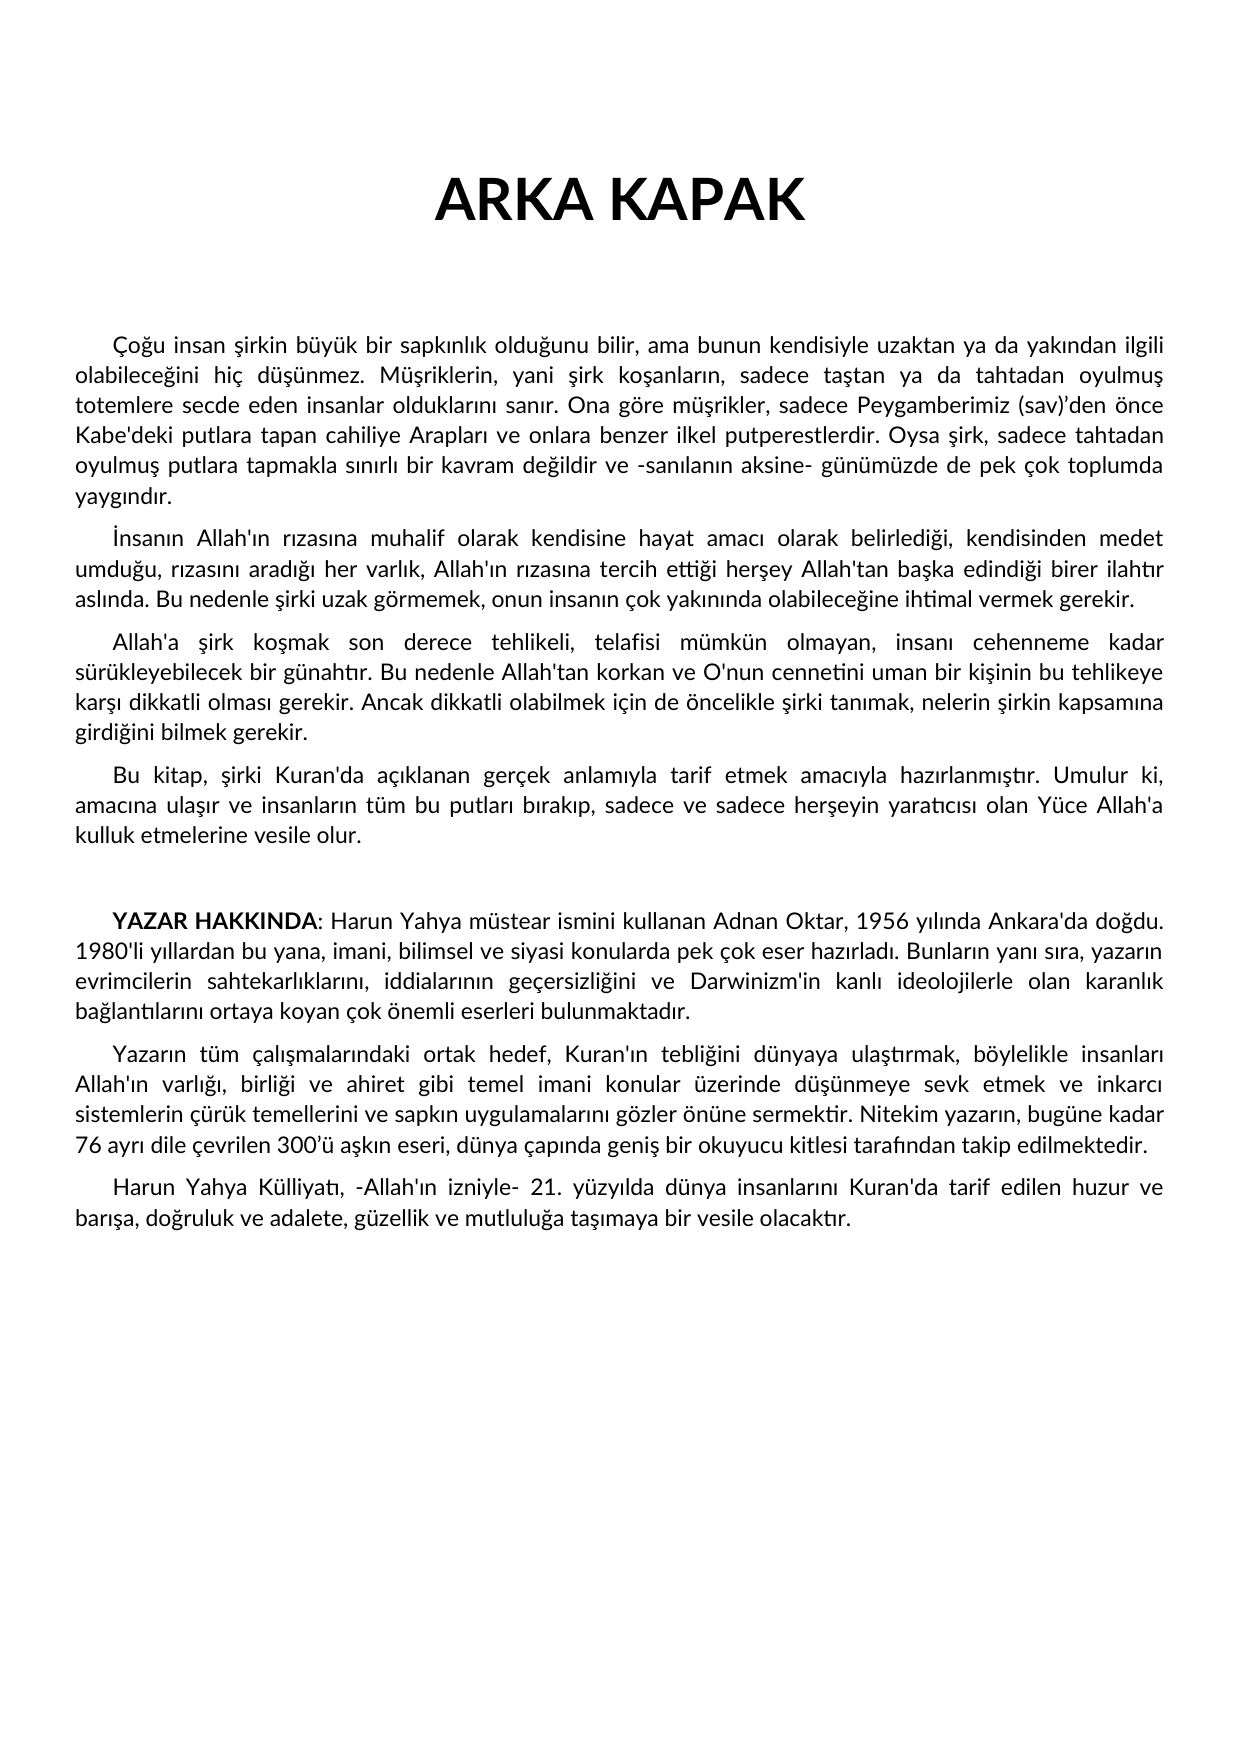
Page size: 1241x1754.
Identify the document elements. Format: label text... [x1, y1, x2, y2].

text YAZAR HAKKINDA: Harun Yahya müstear ismini kullanan Adnan Oktar, 1956 yılında Ankara'da doğdu. 1980'li yıllardan bu yana, imani, bilimsel ve siyasi konularda pek çok eser hazırladı. Bunların yanı sıra, yazarın evrimcilerin sahtekarlıklarını, iddialarının geçersizliğini ve Darwinizm'in kanlı ideolojilerle olan karanlık bağlantılarını ortaya koyan çok önemli eserleri bulunmaktadır. [75, 906, 1165, 1024]
text Allah'a şirk koşmak son derece tehlikeli, telafisi mümkün olmayan, insanı cehenneme kadar sürükleyebilecek bir günahtır. Bu nedenle Allah'tan korkan ve O'nun cennetini uman bir kişinin bu tehlikeye karşı dikkatli olması gerekir. Ancak dikkatli olabilmek için de öncelikle şirki tanımak, nelerin şirkin kapsamına girdiğini bilmek gerekir. [75, 627, 1165, 745]
subtitle ARKA KAPAK [75, 162, 1165, 232]
text Harun Yahya Külliyatı, -Allah'ın izniyle- 21. yüzyılda dünya insanlarını Kuran'da tarif edilen huzur ve barışa, doğruluk ve adalete, güzellik ve mutluluğa taşımaya bir vesile olacaktır. [75, 1173, 1165, 1231]
text İnsanın Allah'ın rızasına muhalif olarak kendisine hayat amacı olarak belirlediği, kendisinden medet umduğu, rızasını aradığı her varlık, Allah'ın rızasına tercih ettiği herşey Allah'tan başka edindiği birer ilahtır aslında. Bu nedenle şirki uzak görmemek, onun insanın çok yakınında olabileceğine ihtimal vermek gerekir. [75, 524, 1165, 612]
text Çoğu insan şirkin büyük bir sapkınlık olduğunu bilir, ama bunun kendisiyle uzaktan ya da yakından ilgili olabileceğini hiç düşünmez. Müşriklerin, yani şirk koşanların, sadece taştan ya da tahtadan oyulmuş totemlere secde eden insanlar olduklarını sanır. Ona göre müşrikler, sadece Peygamberimiz (sav)’den önce Kabe'deki putlara tapan cahiliye Arapları ve onlara benzer ilkel putperestlerdir. Oysa şirk, sadece tahtadan oyulmuş putlara tapmakla sınırlı bir kavram değildir ve -sanılanın aksine- günümüzde de pek çok toplumda yaygındır. [75, 330, 1165, 509]
text Yazarın tüm çalışmalarındaki ortak hedef, Kuran'ın tebliğini dünyaya ulaştırmak, böylelikle insanları Allah'ın varlığı, birliği ve ahiret gibi temel imani konular üzerinde düşünmeye sevk etmek ve inkarcı sistemlerin çürük temellerini ve sapkın uygulamalarını gözler önüne sermektir. Nitekim yazarın, bugüne kadar 76 ayrı dile çevrilen 300’ü aşkın eseri, dünya çapında geniş bir okuyucu kitlesi tarafından takip edilmektedir. [75, 1040, 1165, 1158]
text Bu kitap, şirki Kuran'da açıklanan gerçek anlamıyla tarif etmek amacıyla hazırlanmıştır. Umulur ki, amacına ulaşır ve insanların tüm bu putları bırakıp, sadece ve sadece herşeyin yaratıcısı olan Yüce Allah'a kulluk etmelerine vesile olur. [75, 761, 1165, 848]
